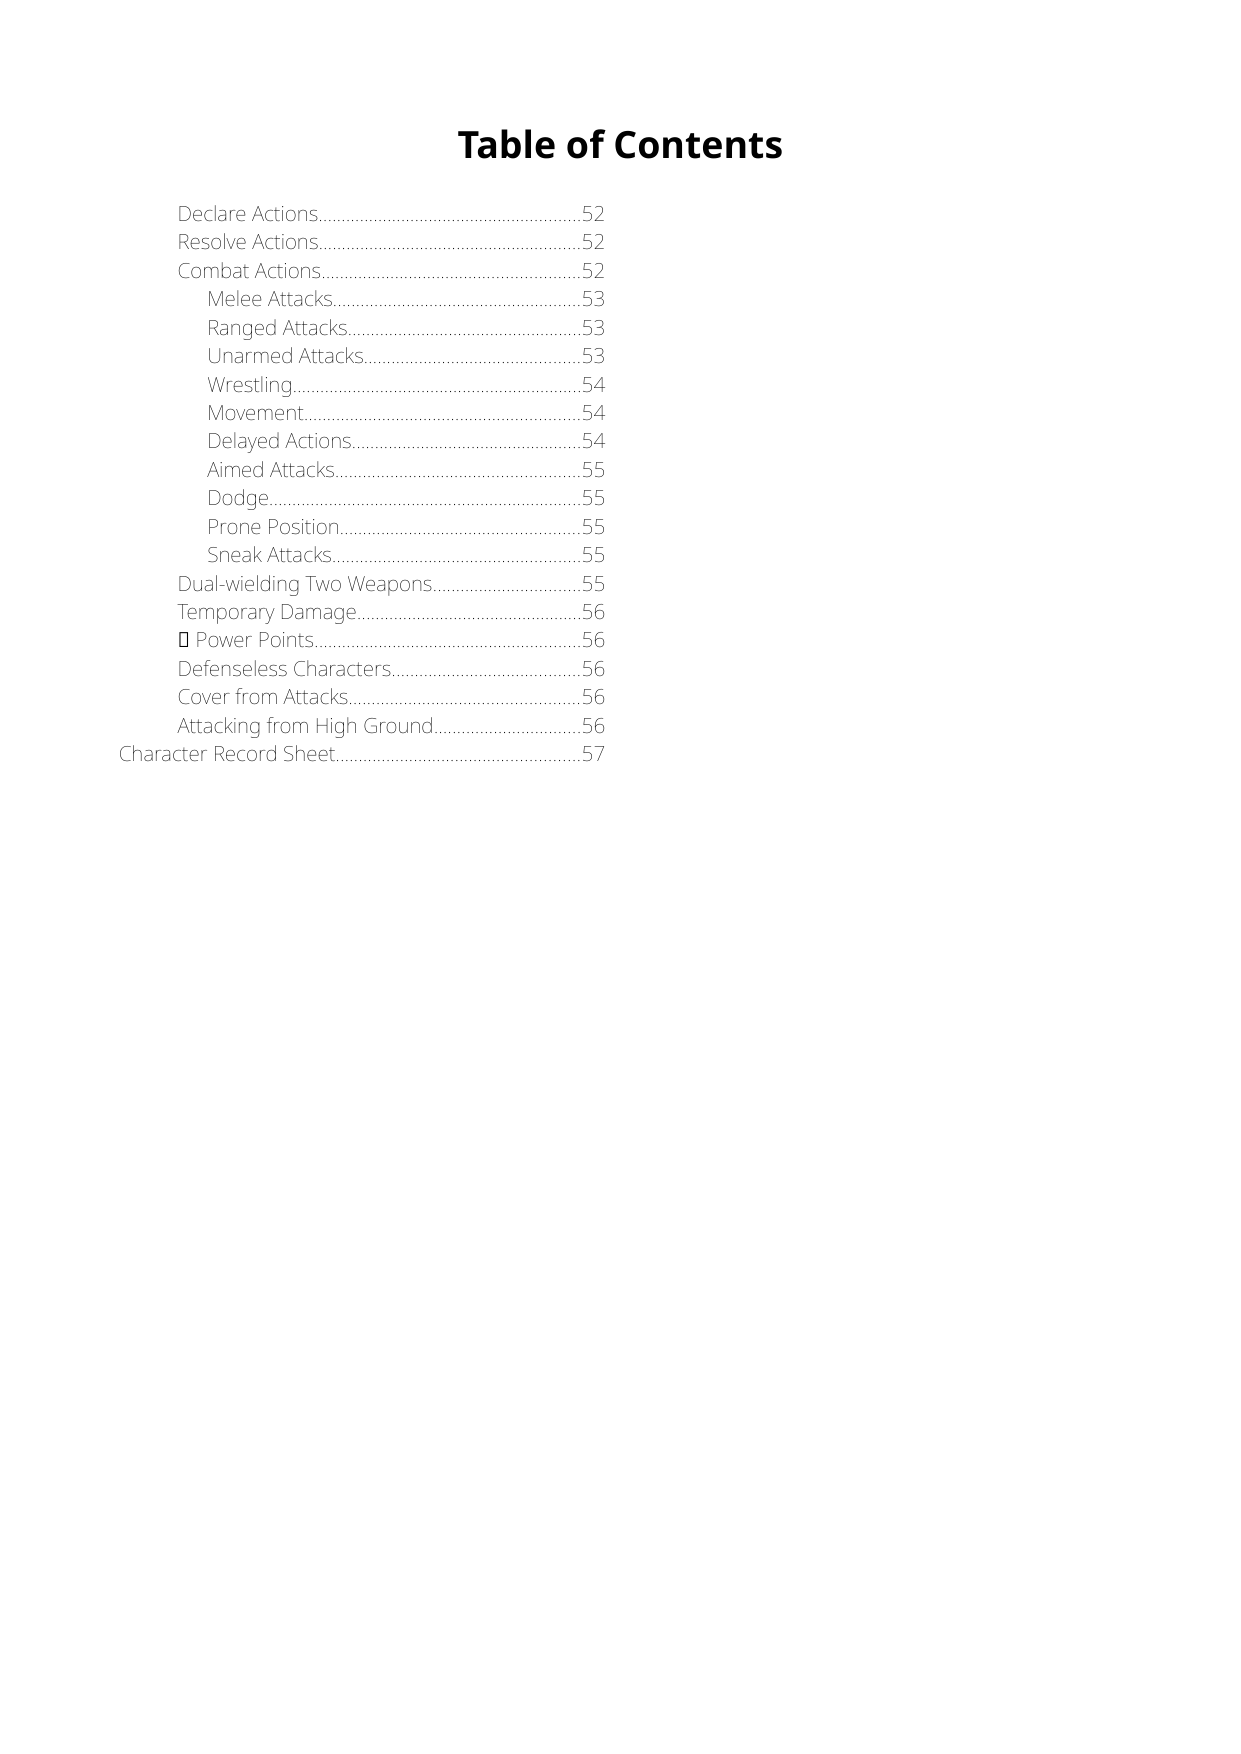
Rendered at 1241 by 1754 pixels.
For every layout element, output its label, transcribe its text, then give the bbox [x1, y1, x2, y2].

text Prone Position 55 [207, 512, 605, 540]
text Resolve Actions 52 [177, 227, 605, 256]
text Movement 54 [207, 398, 605, 427]
text Declare Actions 52 [177, 199, 605, 227]
text Cover from Attacks 56 [177, 682, 605, 711]
text Delayed Actions 54 [207, 427, 605, 455]
text Wrestling 54 [207, 370, 605, 398]
text Ranged Attacks 53 [207, 313, 605, 341]
text Sneak Attacks 55 [207, 540, 605, 569]
text Dodge 55 [207, 483, 605, 512]
text Temporary Damage 56 [177, 597, 605, 626]
text Combat Actions 52 [177, 256, 605, 284]
text Aimed Attacks 55 [207, 455, 605, 483]
text  Power Points 56 [177, 626, 605, 654]
text Dual-wielding Two Weapons 55 [177, 569, 605, 597]
text Character Record Sheet 57 [118, 739, 605, 768]
text Unarmed Attacks 53 [207, 341, 605, 370]
text Attacking from High Ground 56 [177, 711, 605, 739]
text Melee Attacks 53 [207, 284, 605, 313]
text Defenseless Characters 56 [177, 654, 605, 682]
